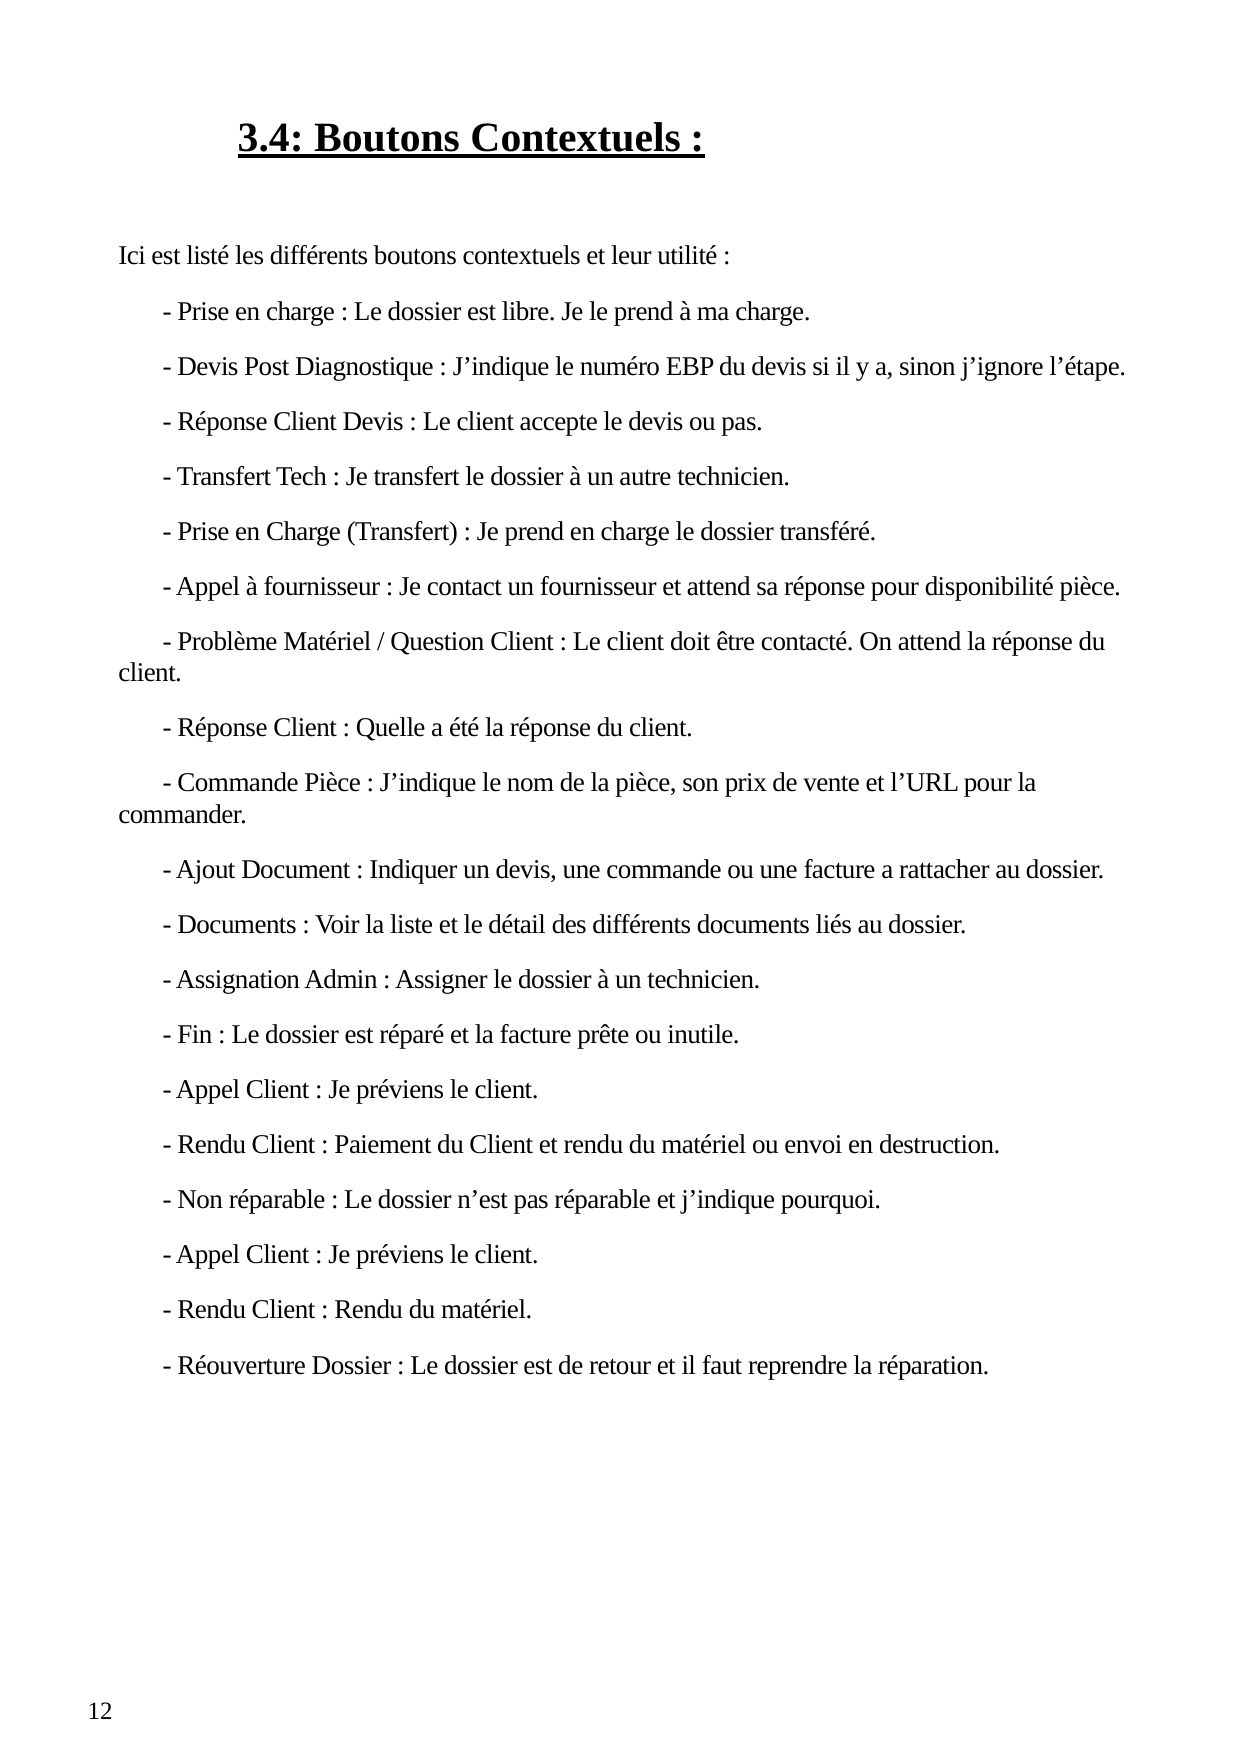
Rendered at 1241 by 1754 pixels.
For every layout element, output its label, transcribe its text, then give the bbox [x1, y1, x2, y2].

text - Réponse Client Devis : Le client accepte le devis ou pas. [118, 405, 1151, 436]
text - Rendu Client : Paiement du Client et rendu du matériel ou envoi en destruction. [118, 1128, 1151, 1159]
text - Problème Matériel / Question Client : Le client doit être contacté. On attend la réponse du client. [118, 625, 1151, 687]
text - Transfert Tech : Je transfert le dossier à un autre technicien. [118, 460, 1151, 491]
text - Documents : Voir la liste et le détail des différents documents liés au dossier. [118, 908, 1151, 939]
text - Appel Client : Je préviens le client. [118, 1238, 1151, 1270]
text - Devis Post Diagnostique : J’indique le numéro EBP du devis si il y a, sinon j’ignore l’étape. [118, 350, 1151, 381]
text - Assignation Admin : Assigner le dossier à un technicien. [118, 963, 1151, 994]
text - Appel à fournisseur : Je contact un fournisseur et attend sa réponse pour disponibilité pièce. [118, 570, 1151, 601]
text - Rendu Client : Rendu du matériel. [118, 1294, 1151, 1325]
text - Non réparable : Le dossier n’est pas réparable et j’indique pourquoi. [118, 1183, 1151, 1214]
text - Réponse Client : Quelle a été la réponse du client. [118, 711, 1151, 743]
text - Réouverture Dossier : Le dossier est de retour et il faut reprendre la réparation. [118, 1349, 1151, 1380]
text - Prise en charge : Le dossier est libre. Je le prend à ma charge. [118, 294, 1151, 326]
text - Prise en Charge (Transfert) : Je prend en charge le dossier transféré. [118, 515, 1151, 546]
text 3.4: Boutons Contextuels : [118, 112, 1151, 160]
text - Commande Pièce : J’indique le nom de la pièce, son prix de vente et l’URL pour la commander. [118, 767, 1151, 829]
text - Appel Client : Je préviens le client. [118, 1073, 1151, 1104]
text - Fin : Le dossier est réparé et la facture prête ou inutile. [118, 1018, 1151, 1049]
text - Ajout Document : Indiquer un devis, une commande ou une facture a rattacher au dossier. [118, 853, 1151, 884]
text Ici est listé les différents boutons contextuels et leur utilité : [118, 239, 1151, 271]
